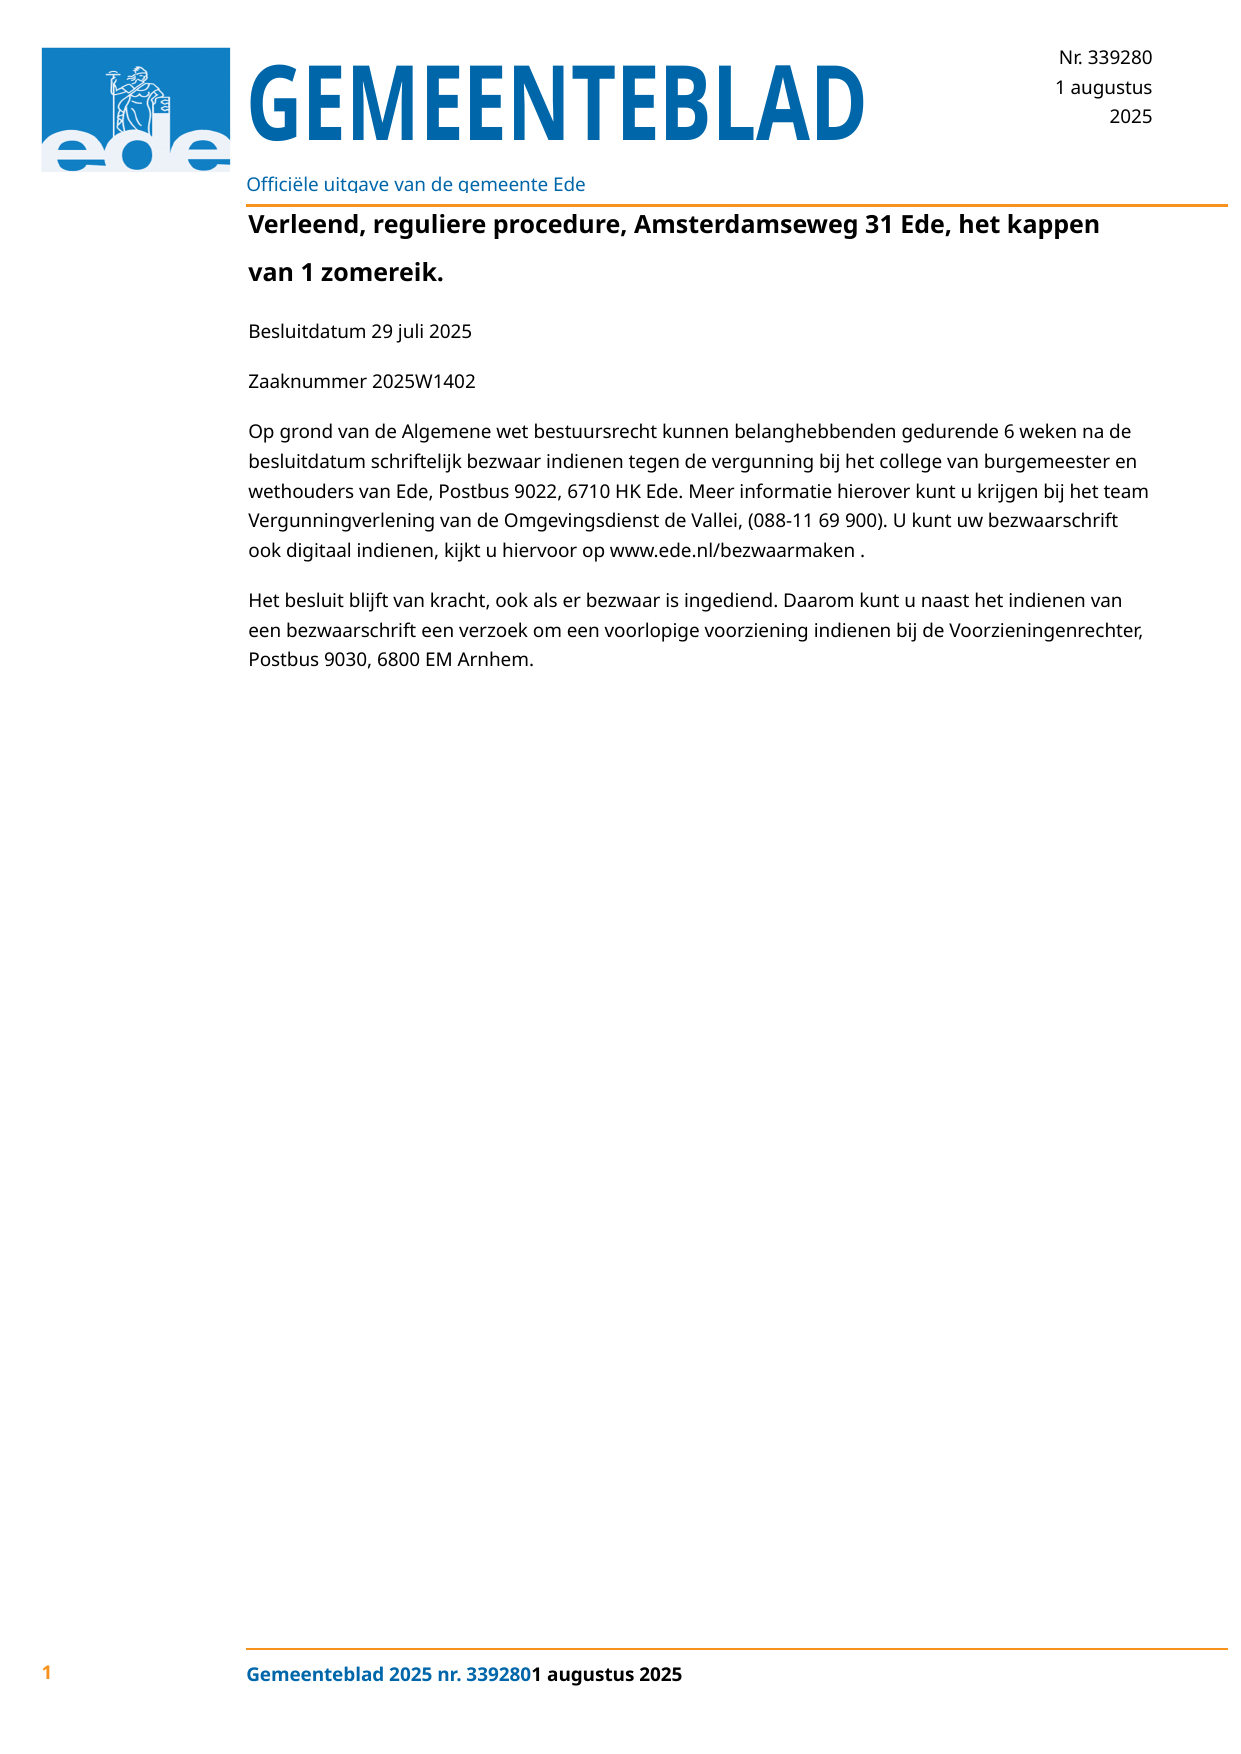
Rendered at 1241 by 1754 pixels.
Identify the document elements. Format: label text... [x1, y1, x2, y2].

text Verleend, reguliere procedure, Amsterdamseweg 31 Ede, het kappen van 1 zomereik. [248, 207, 1152, 288]
text Het besluit blijft van kracht, ook als er bezwaar is ingediend. Daarom kunt u naast het indienen van een bezwaarschrift een verzoek om een voorlopige voorziening indienen bij de Voorzieningenrechter, Postbus 9030, 6800 EM Arnhem. [248, 587, 1152, 672]
text Op grond van de Algemene wet bestuursrecht kunnen belanghebbenden gedurende 6 weken na de besluitdatum schriftelijk bezwaar indienen tegen de vergunning bij het college van burgemeester en wethouders van Ede, Postbus 9022, 6710 HK Ede. Meer informatie hierover kunt u krijgen bij het team Vergunningverlening van de Omgevingsdienst de Vallei, (088-11 69 900). U kunt uw bezwaarschrift ook digitaal indienen, kijkt u hiervoor op www.ede.nl/bezwaarmaken . [248, 419, 1152, 563]
text Zaaknummer 2025W1402 [248, 368, 1152, 394]
picture [41, 47, 231, 172]
text Besluitdatum 29 juli 2025 [248, 318, 1152, 344]
